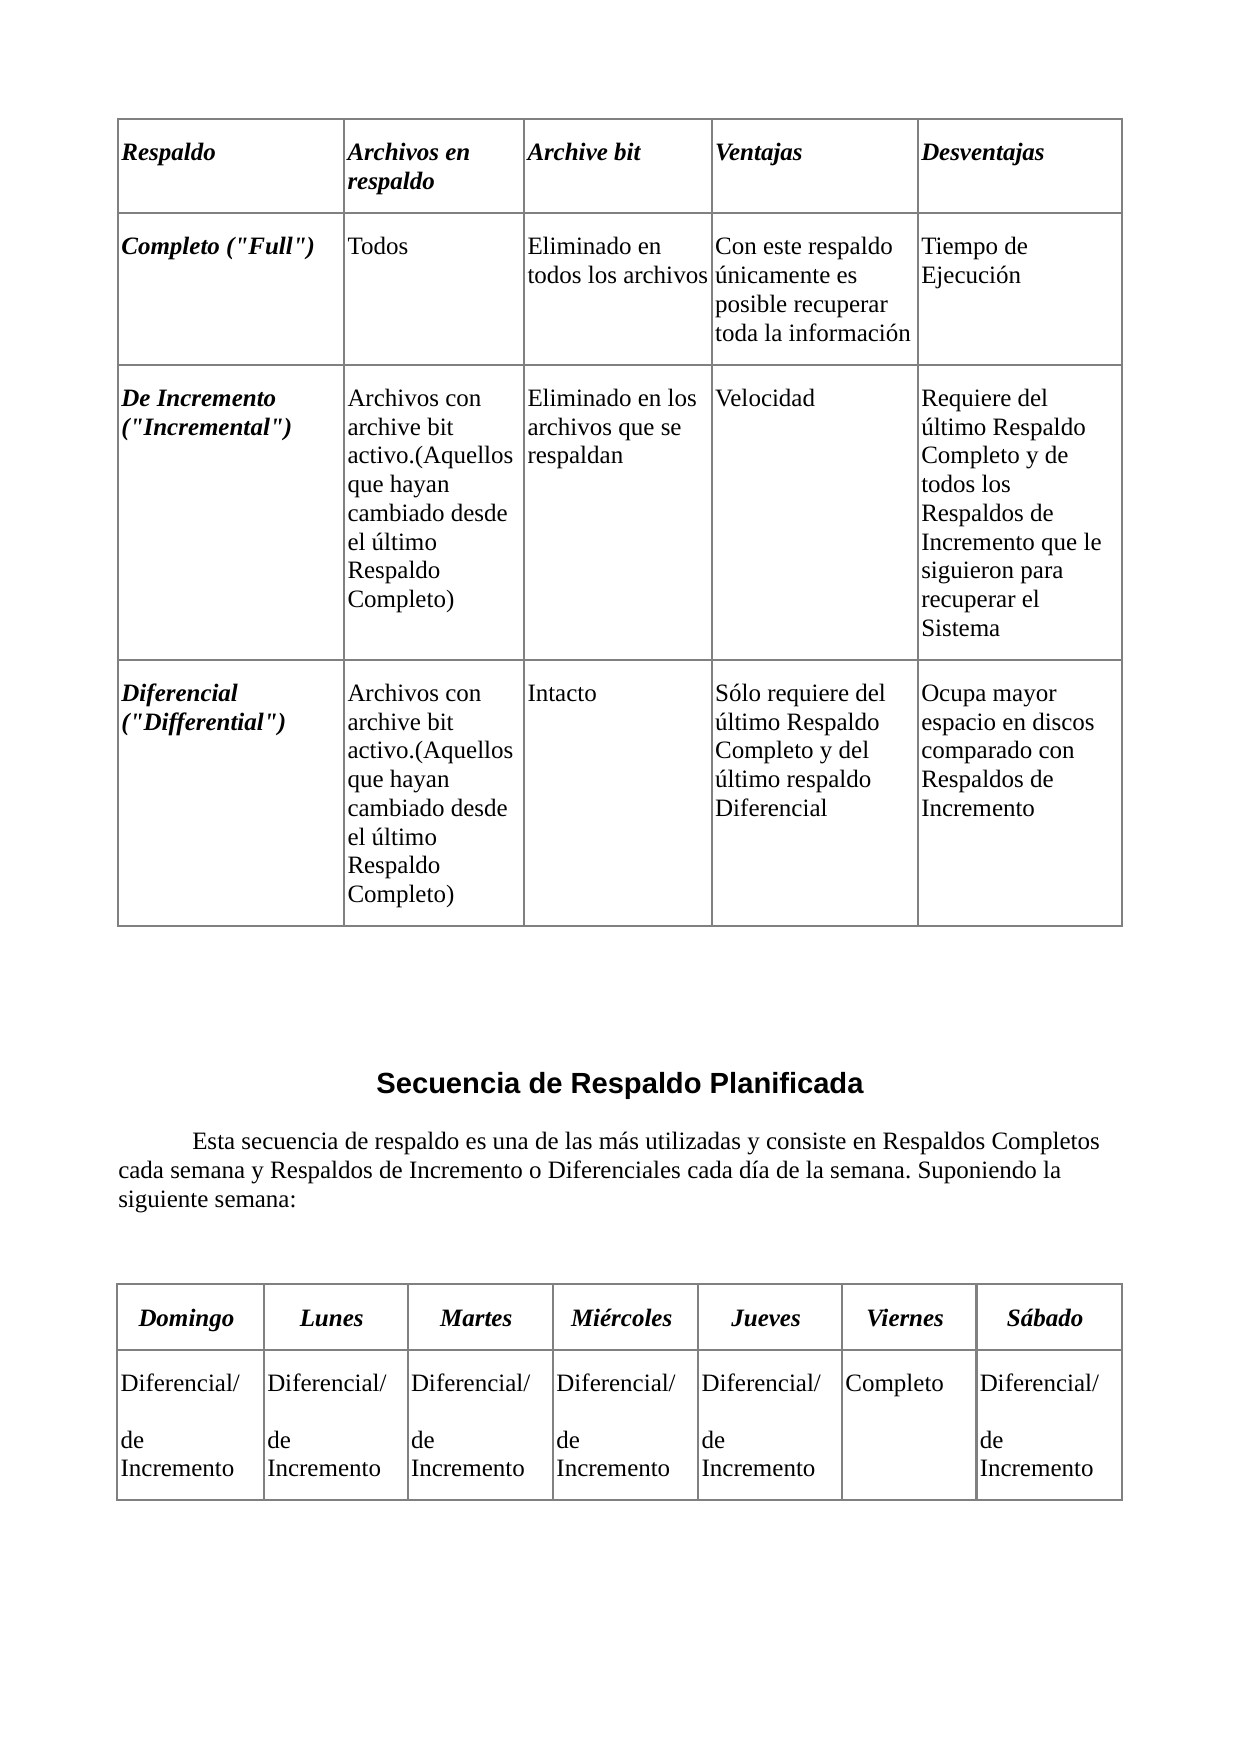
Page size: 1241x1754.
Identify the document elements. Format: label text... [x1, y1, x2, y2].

table_cell Diferencial/ de Incremento [118, 1351, 263, 1499]
table_cell Diferencial/ de Incremento [699, 1351, 841, 1499]
table_header Respaldo [119, 120, 343, 212]
table_cell Completo ("Full") [119, 214, 343, 363]
table_header Desventajas [919, 120, 1121, 212]
table_header Archive bit [525, 120, 711, 212]
table_cell Tiempo de Ejecución [919, 214, 1121, 363]
table_header Jueves [699, 1285, 841, 1348]
subtitle Secuencia de Respaldo Planificada [118, 1066, 1122, 1099]
table_cell Diferencial/ de Incremento [554, 1351, 697, 1499]
table_cell Archivos con archive bit activo.(Aquellos que hayan cambiado desde el último Respaldo Completo) [345, 661, 523, 925]
table_header Miércoles [554, 1285, 697, 1348]
table_cell Archivos con archive bit activo.(Aquellos que hayan cambiado desde el último Respaldo Completo) [345, 366, 523, 659]
table_cell De Incremento ("Incremental") [119, 366, 343, 659]
table_cell Diferencial/ de Incremento [978, 1351, 1121, 1499]
table_cell Todos [345, 214, 523, 363]
table_cell Velocidad [713, 366, 917, 659]
table_cell Eliminado en los archivos que se respaldan [525, 366, 711, 659]
table_cell Sólo requiere del último Respaldo Completo y del último respaldo Diferencial [713, 661, 917, 925]
table_header Martes [409, 1285, 552, 1348]
table_cell Con este respaldo únicamente es posible recuperar toda la información [713, 214, 917, 363]
table_header Ventajas [713, 120, 917, 212]
table_header Viernes [843, 1285, 975, 1348]
table_cell Intacto [525, 661, 711, 925]
text Esta secuencia de respaldo es una de las más utilizadas y consiste en Respaldos Completos cada semana y Respaldos de Incremento o Diferenciales cada día de la semana. Suponiendo la siguiente semana: [118, 1126, 1122, 1212]
table_header Domingo [118, 1285, 263, 1348]
table_header Lunes [265, 1285, 407, 1348]
table_cell Eliminado en todos los archivos [525, 214, 711, 363]
table_cell Diferencial ("Differential") [119, 661, 343, 925]
table_header Archivos en respaldo [345, 120, 523, 212]
table_cell Requiere del último Respaldo Completo y de todos los Respaldos de Incremento que le siguieron para recuperar el Sistema [919, 366, 1121, 659]
table_cell Completo [843, 1351, 975, 1499]
table_header Sábado [978, 1285, 1121, 1348]
table_cell Diferencial/ de Incremento [265, 1351, 407, 1499]
table_cell Ocupa mayor espacio en discos comparado con Respaldos de Incremento [919, 661, 1121, 925]
table_cell Diferencial/ de Incremento [409, 1351, 552, 1499]
